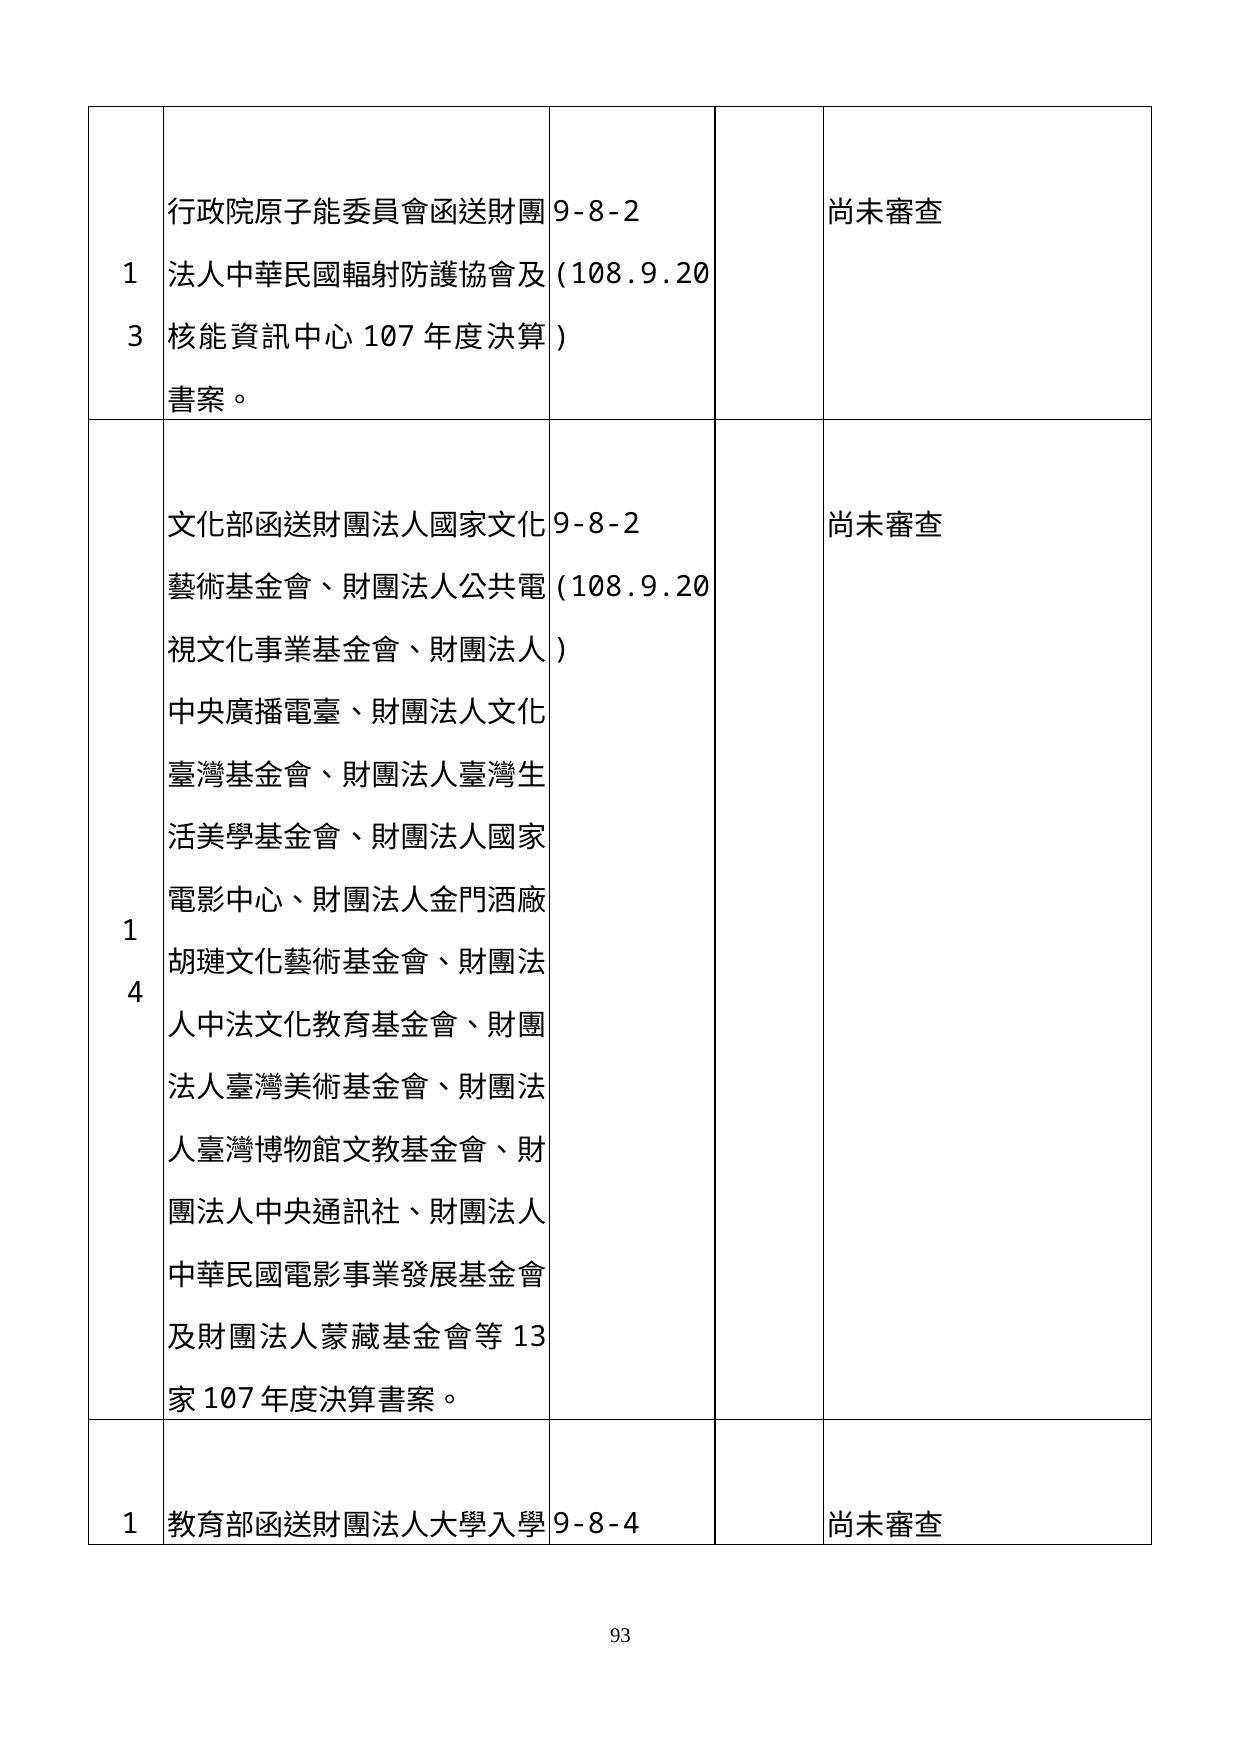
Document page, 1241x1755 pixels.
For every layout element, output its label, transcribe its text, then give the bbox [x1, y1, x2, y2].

table_cell 9-8-2 (108.9.20) [550, 107, 714, 418]
table_cell 尚未審查 [824, 1420, 1151, 1543]
table_cell 文化部函送財團法人國家文化藝術基金會、財團法人公共電視文化事業基金會、財團法人中央廣播電臺、財團法人文化臺灣基金會、財團法人臺灣生活美學基金會、財團法人國家電影中心、財團法人金門酒廠胡璉文化藝術基金會、財團法人中法文化教育基金會、財團法人臺灣美術基金會、財團法人臺灣博物館文教基金會、財團法人中央通訊社、財團法人中華民國電影事業發展基金會及財團法人蒙藏基金會等13家107年度決算書案。 [164, 420, 549, 1418]
table_cell 教育部函送財團法人大學入學 [164, 1420, 549, 1543]
table_cell [89, 420, 163, 1418]
table_cell 尚未審查 [824, 420, 1151, 1418]
table_cell 行政院原子能委員會函送財團法人中華民國輻射防護協會及核能資訊中心107年度決算書案。 [164, 107, 549, 418]
table_cell 尚未審查 [824, 107, 1151, 418]
table_cell [89, 1420, 163, 1543]
table_cell [89, 107, 163, 418]
table_cell [716, 1420, 823, 1543]
table_cell [716, 107, 823, 418]
table_cell 9-8-2 (108.9.20) [550, 420, 714, 1418]
table_cell 9-8-4 [550, 1420, 714, 1543]
table_cell [716, 420, 823, 1418]
